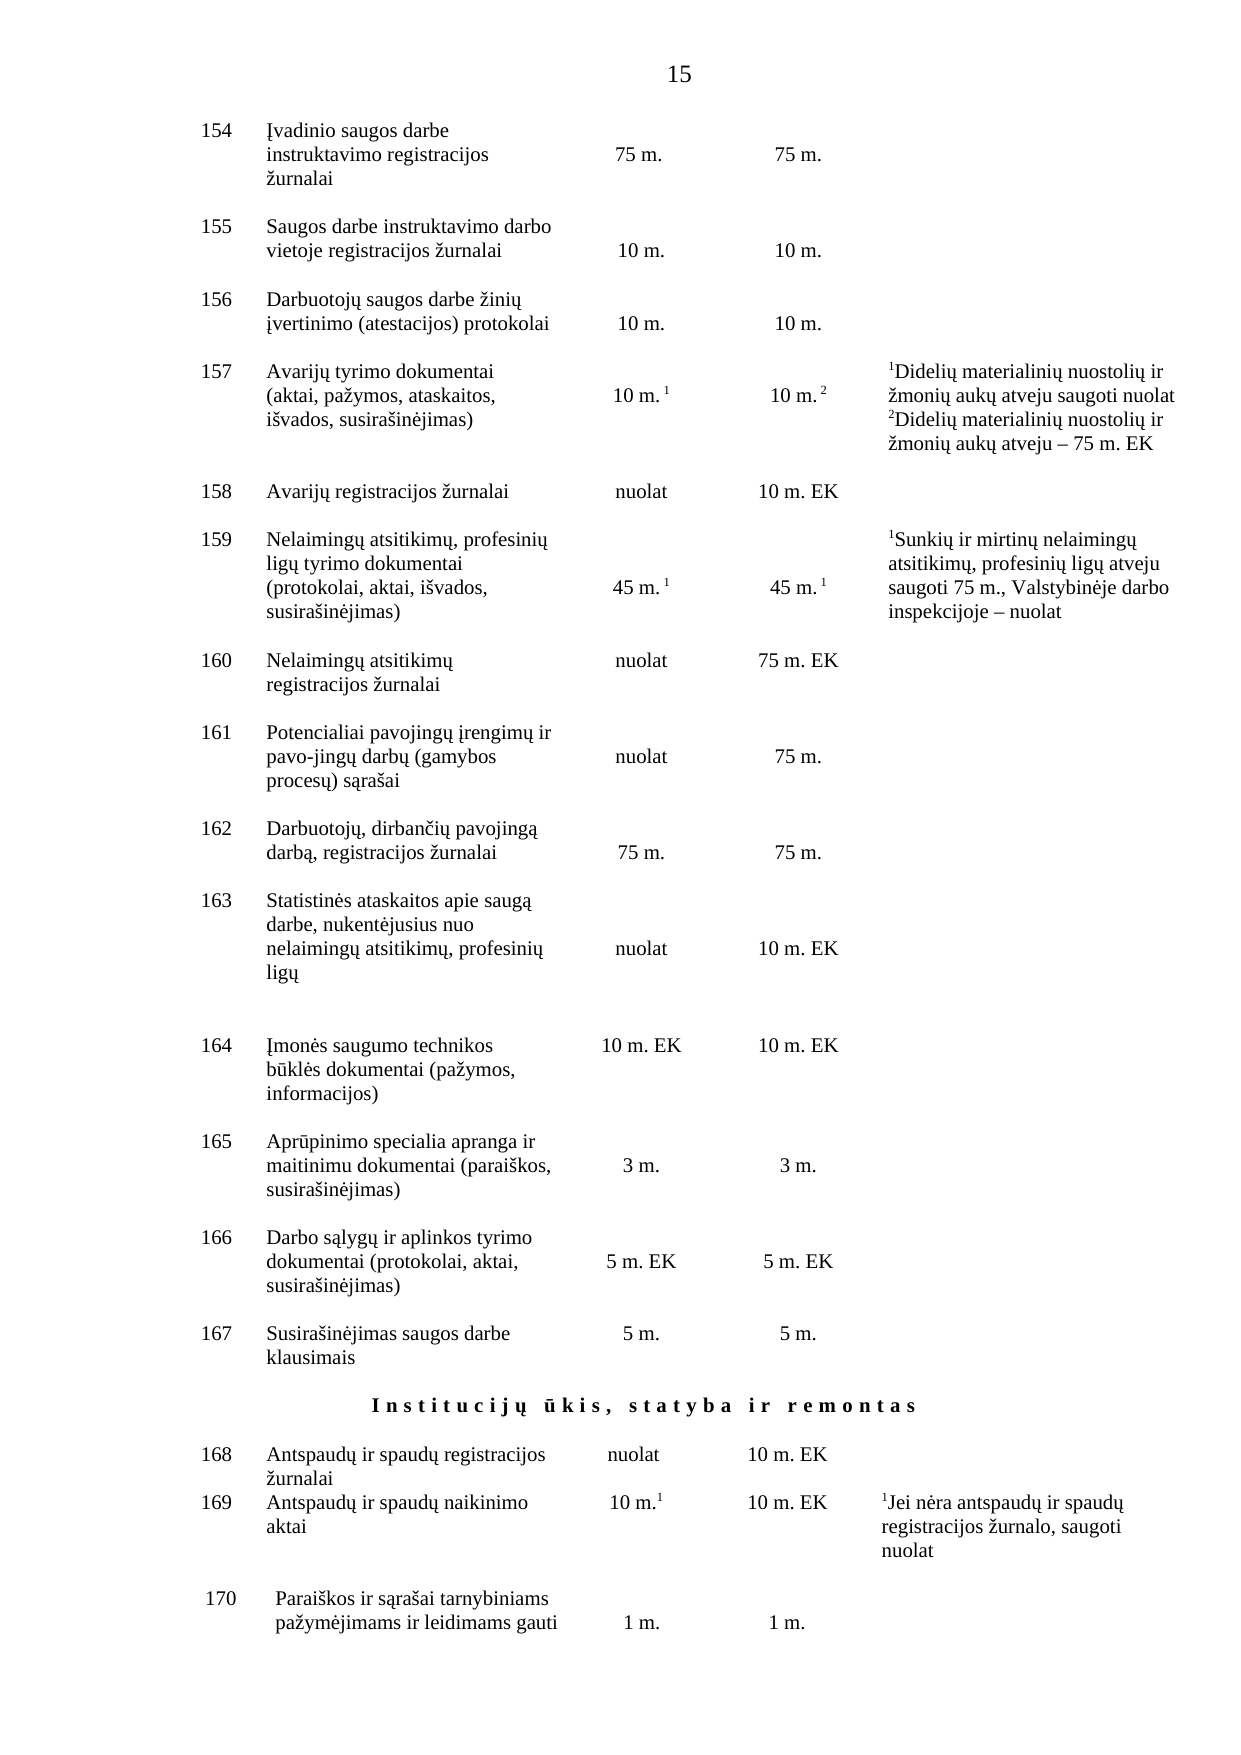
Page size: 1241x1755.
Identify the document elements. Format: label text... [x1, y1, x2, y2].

table_cell [719, 335, 877, 359]
table_cell [1207, 792, 1211, 816]
table_cell [1171, 1201, 1175, 1225]
table_cell [255, 335, 563, 359]
table_cell 1 m. [709, 1586, 865, 1634]
table_cell [1211, 1369, 1219, 1393]
table_cell [1203, 864, 1207, 888]
table_cell [1198, 287, 1202, 335]
table_cell [877, 1105, 1207, 1129]
table_cell [1203, 1321, 1207, 1369]
table_cell [255, 624, 563, 647]
table_cell [1211, 335, 1219, 359]
table_cell [255, 190, 563, 214]
table_cell [255, 1297, 563, 1321]
table_cell [1194, 479, 1198, 503]
table_cell [1211, 1442, 1219, 1490]
table_cell [177, 455, 255, 479]
table_cell [719, 503, 877, 527]
table_cell [563, 792, 719, 816]
table_cell [1194, 1562, 1198, 1586]
table_cell 5 m. [563, 1321, 719, 1369]
table_cell [1198, 1201, 1202, 1225]
table_cell [877, 287, 1193, 335]
table_cell 10 m. 2 [719, 359, 877, 455]
table_cell [1207, 455, 1211, 479]
table_cell [1211, 214, 1219, 262]
table_cell 10 m. EK [704, 1442, 870, 1490]
table_cell [1194, 864, 1198, 888]
table_cell [877, 190, 1193, 214]
table_cell [1211, 190, 1219, 214]
table_cell 10 m. [719, 214, 877, 262]
table_cell 75 m. [563, 816, 719, 864]
table_cell [1211, 503, 1219, 527]
table_cell [1032, 1201, 1068, 1225]
table_cell Susirašinėjimas saugos darbe klausimais [255, 1321, 563, 1369]
table_cell [1211, 1105, 1219, 1129]
table_cell [1207, 1586, 1211, 1634]
table_cell [1194, 118, 1198, 190]
table_cell [877, 1297, 1184, 1321]
table_cell [1203, 455, 1207, 479]
table_cell [1207, 648, 1211, 696]
table_cell 10 m. 1 [563, 359, 719, 455]
table_cell [719, 1297, 877, 1321]
table_cell 167 [177, 1321, 255, 1369]
table_cell Nelaimingų atsitikimų registracijos žurnalai [255, 648, 563, 696]
table_cell [1189, 1321, 1193, 1369]
table_cell [877, 1321, 1184, 1369]
table_cell [1211, 1490, 1219, 1562]
table_cell [1207, 1321, 1211, 1369]
table_cell [1194, 624, 1198, 647]
table_cell [1211, 816, 1219, 864]
table_cell [1203, 696, 1207, 720]
table_cell [1207, 527, 1211, 623]
table_cell [1194, 888, 1198, 1105]
table_cell [1198, 792, 1202, 816]
table_cell [563, 503, 719, 527]
table_cell [563, 1105, 719, 1129]
table_cell [1194, 720, 1198, 792]
table_cell 169 [177, 1490, 255, 1562]
table_cell [1198, 1225, 1202, 1297]
table_cell nuolat [568, 1442, 704, 1490]
table_cell 1Jei nėra antspaudų ir spaudų registracijos žurnalo, saugoti nuolat [870, 1490, 1184, 1562]
table_cell [255, 1105, 563, 1129]
table_cell [1207, 720, 1211, 792]
table_cell Paraiškos ir sąrašai tarnybiniams pažymėjimams ir leidimams gauti [264, 1586, 574, 1634]
table_cell [1203, 1562, 1207, 1586]
table_cell [177, 190, 255, 214]
table_cell [1198, 503, 1202, 527]
table_cell [1207, 287, 1211, 335]
table_cell 45 m. 1 [719, 527, 877, 623]
table_cell Įvadinio saugos darbe instruktavimo registracijos žurnalai [255, 118, 563, 190]
table_cell [563, 263, 719, 287]
table_cell 45 m. 1 [563, 527, 719, 623]
table_cell [1207, 1297, 1211, 1321]
table_cell [1207, 263, 1211, 287]
table_cell [719, 1201, 877, 1225]
table_cell [1207, 864, 1211, 888]
table_cell [177, 624, 255, 647]
table_cell [1203, 624, 1207, 647]
table_cell [1198, 1297, 1202, 1321]
table_cell 166 [177, 1225, 255, 1297]
table_cell Antspaudų ir spaudų registracijos žurnalai [255, 1442, 567, 1490]
table_cell [1189, 1562, 1193, 1586]
table_cell [255, 263, 563, 287]
table_cell [1166, 1201, 1171, 1225]
table_cell [1203, 1586, 1207, 1634]
table_cell [1198, 1321, 1202, 1369]
table_cell [877, 1369, 1207, 1393]
table_cell [1211, 1225, 1219, 1297]
table_cell [1211, 263, 1219, 287]
table_cell [568, 1562, 704, 1586]
table_cell [1185, 1225, 1189, 1297]
table_cell [1171, 1586, 1175, 1634]
table_cell [177, 335, 255, 359]
table_cell [177, 1394, 255, 1442]
table_cell [1161, 1201, 1166, 1225]
table_cell 1 m. [574, 1586, 709, 1634]
table_cell [255, 696, 563, 720]
table_cell nuolat [563, 720, 719, 792]
table_cell [1198, 816, 1202, 864]
table_cell [1175, 1201, 1184, 1225]
table_cell [1207, 190, 1211, 214]
table_cell 75 m. [719, 816, 877, 864]
table_cell 5 m. EK [563, 1225, 719, 1297]
table_cell [255, 1369, 563, 1393]
table_cell [177, 263, 255, 287]
table_cell [1194, 359, 1198, 455]
table_cell [1207, 118, 1211, 190]
table_cell [719, 1369, 877, 1393]
table_cell [255, 455, 563, 479]
table_cell 165 [177, 1129, 255, 1201]
table_cell [177, 696, 255, 720]
table_cell [877, 720, 1193, 792]
table_cell Statistinės ataskaitos apie saugą darbe, nukentėjusius nuo nelaimingų atsitikimų, profesinių ligų Įmonės saugumo technikos būklės dokumentai (pažymos, informacijos) [255, 888, 563, 1105]
table_cell [1203, 527, 1207, 623]
table_cell Saugos darbe instruktavimo darbo vietoje registracijos žurnalai [255, 214, 563, 262]
table_cell [1203, 1225, 1207, 1297]
table_cell [1198, 1562, 1202, 1586]
table_cell [1203, 118, 1207, 190]
table_cell [1194, 1201, 1198, 1225]
table_cell [1211, 359, 1219, 455]
table_cell [1211, 1586, 1219, 1634]
table_cell [877, 1129, 1207, 1201]
table_cell [1203, 479, 1207, 503]
table_cell [1194, 648, 1198, 696]
table_cell [1194, 263, 1198, 287]
table_cell [1194, 335, 1198, 359]
table_cell [1194, 816, 1198, 864]
table_cell [255, 503, 563, 527]
table_cell [877, 503, 1193, 527]
table_cell 163 164 [177, 888, 255, 1105]
table_cell 75 m. [563, 118, 719, 190]
table_cell [877, 816, 1193, 864]
table_cell [1203, 503, 1207, 527]
table_cell [1207, 1225, 1211, 1297]
table_cell [1211, 455, 1219, 479]
table_cell [719, 792, 877, 816]
table_cell [255, 1562, 567, 1586]
table_cell [1211, 1129, 1219, 1201]
table_cell [1207, 888, 1211, 1105]
table_cell [1198, 696, 1202, 720]
table_cell [1211, 792, 1219, 816]
table_cell Darbuotojų, dirbančių pavojingą darbą, registracijos žurnalai [255, 816, 563, 864]
table_cell Potencialiai pavojingų įrengimų ir pavo-jingų darbų (gamybos procesų) sąrašai [255, 720, 563, 792]
table_cell [1207, 624, 1211, 647]
table_cell 160 [177, 648, 255, 696]
table_cell Avarijų tyrimo dokumentai (aktai, pažymos, ataskaitos, išvados, susirašinėjimas) [255, 359, 563, 455]
table_cell [877, 263, 1193, 287]
table_cell [255, 1201, 563, 1225]
table_cell 1Didelių materialinių nuostolių ir žmonių aukų atveju saugoti nuolat 2Didelių materialinių nuostolių ir žmonių aukų atveju – 75 m. EK [877, 359, 1193, 455]
table_cell [1198, 118, 1202, 190]
table_cell [1211, 1297, 1219, 1321]
table_cell 161 [177, 720, 255, 792]
table_cell [719, 190, 877, 214]
table_cell [1194, 1297, 1198, 1321]
table_cell 75 m. [719, 720, 877, 792]
table_cell [877, 648, 1193, 696]
table_cell [1207, 1394, 1211, 1442]
table_cell 10 m. [563, 287, 719, 335]
table_cell [177, 864, 255, 888]
table_cell [1207, 816, 1211, 864]
table_cell 162 [177, 816, 255, 864]
table_cell Institucijų ūkis, statyba ir remontas [255, 1394, 1032, 1442]
table_cell [1203, 190, 1207, 214]
table_cell [1198, 1586, 1202, 1634]
table_cell [1211, 624, 1219, 647]
table_cell 10 m.1 [568, 1490, 704, 1562]
table_cell [1198, 888, 1202, 1105]
table_cell 158 [177, 479, 255, 503]
table_cell [1203, 1201, 1207, 1225]
table_cell [563, 696, 719, 720]
table_cell [1198, 479, 1202, 503]
table_cell Darbo sąlygų ir aplinkos tyrimo dokumentai (protokolai, aktai, susirašinėjimas) [255, 1225, 563, 1297]
table_cell [719, 864, 877, 888]
table_cell [1198, 455, 1202, 479]
table_cell [1198, 359, 1202, 455]
table_cell [1211, 118, 1219, 190]
table_cell [563, 190, 719, 214]
table_cell [1198, 527, 1202, 623]
table_cell [1189, 1586, 1193, 1634]
table_cell [1198, 190, 1202, 214]
table_cell [1198, 624, 1202, 647]
table_cell [1185, 1201, 1189, 1225]
table_cell 10 m. EK [704, 1490, 870, 1562]
table_cell [1211, 720, 1219, 792]
table_cell [1185, 1297, 1189, 1321]
table_cell [1207, 1105, 1211, 1129]
table_cell [1032, 1394, 1207, 1442]
table_cell [1194, 696, 1198, 720]
table_cell [1207, 696, 1211, 720]
table_cell [1185, 1490, 1189, 1562]
table_cell [563, 624, 719, 647]
table_cell 1Sunkių ir mirtinų nelaimingų atsitikimų, profesinių ligų atveju saugoti 75 m., Valstybinėje darbo inspekcijoje – nuolat [877, 527, 1193, 623]
table_cell [1194, 1321, 1198, 1369]
table_cell [1198, 720, 1202, 792]
table_cell 168 [177, 1442, 255, 1490]
table_cell Darbuotojų saugos darbe žinių įvertinimo (atestacijos) protokolai [255, 287, 563, 335]
table_cell [1211, 1394, 1219, 1442]
table_cell Aprūpinimo specialia apranga ir maitinimu dokumentai (paraiškos, susirašinėjimas) [255, 1129, 563, 1201]
table_cell 155 [177, 214, 255, 262]
table_cell [177, 1201, 255, 1225]
table_cell [1203, 1297, 1207, 1321]
table_cell [1198, 648, 1202, 696]
table_cell [1207, 503, 1211, 527]
table_cell nuolat [563, 479, 719, 503]
table_cell [1189, 1297, 1193, 1321]
table_cell 157 [177, 359, 255, 455]
table_cell [704, 1562, 870, 1586]
table_cell [1194, 527, 1198, 623]
table_cell nuolat [563, 648, 719, 696]
table_cell [563, 455, 719, 479]
table_cell [1194, 287, 1198, 335]
table_cell [877, 1201, 881, 1225]
table_cell [1185, 1586, 1189, 1634]
table_cell [177, 792, 255, 816]
table_cell [563, 1369, 719, 1393]
table_cell [865, 1586, 1171, 1634]
table_cell 159 [177, 527, 255, 623]
table_cell 10 m. [719, 287, 877, 335]
table_cell [877, 479, 1193, 503]
table_cell [877, 696, 1193, 720]
table_cell [877, 1225, 1184, 1297]
table_cell [177, 1105, 255, 1129]
table_cell [1211, 1562, 1219, 1586]
table_cell 154 [177, 118, 255, 190]
table_cell [1211, 888, 1219, 1105]
table_cell [1211, 527, 1219, 623]
table_cell [1194, 792, 1198, 816]
table_cell [563, 864, 719, 888]
table_cell [877, 624, 1193, 647]
table_cell [1194, 190, 1198, 214]
table_cell [1194, 1490, 1198, 1562]
table_cell [1203, 359, 1207, 455]
table_cell [1203, 287, 1207, 335]
table_cell [1211, 696, 1219, 720]
table_cell [1211, 287, 1219, 335]
table_cell [1198, 335, 1202, 359]
table_cell [1211, 1321, 1219, 1369]
table_cell [1207, 1490, 1211, 1562]
table_cell [1211, 1201, 1219, 1225]
table_cell [1154, 1201, 1161, 1225]
table_cell [255, 792, 563, 816]
table_cell [870, 1442, 1207, 1490]
table_cell [1211, 648, 1219, 696]
table_cell [1207, 1129, 1211, 1201]
table_cell [1194, 1586, 1198, 1634]
table_cell [1194, 214, 1198, 262]
table_cell 5 m. EK [719, 1225, 877, 1297]
table_cell [1207, 479, 1211, 503]
table_cell [1194, 1225, 1198, 1297]
table_cell Nelaimingų atsitikimų, profesinių ligų tyrimo dokumentai (protokolai, aktai, išvados, susirašinėjimas) [255, 527, 563, 623]
table_cell [1194, 455, 1198, 479]
table_cell [1203, 888, 1207, 1105]
table_cell [881, 1201, 887, 1225]
table_cell Antspaudų ir spaudų naikinimo aktai [255, 1490, 567, 1562]
table_cell [1207, 1562, 1211, 1586]
table_cell [1198, 864, 1202, 888]
table_cell [1203, 792, 1207, 816]
table_cell [719, 624, 877, 647]
table_cell [1198, 1490, 1202, 1562]
table_cell [563, 335, 719, 359]
table_cell [1185, 1562, 1189, 1586]
table_cell [1185, 1321, 1189, 1369]
table_cell 5 m. [719, 1321, 877, 1369]
table_cell 10 m. EK 10 m. EK [719, 888, 877, 1105]
table_cell [877, 335, 1193, 359]
table_cell [1203, 263, 1207, 287]
table_cell [1198, 214, 1202, 262]
table_cell [870, 1562, 1184, 1586]
table_cell [877, 792, 1193, 816]
table_cell Avarijų registracijos žurnalai [255, 479, 563, 503]
table_cell [877, 864, 1193, 888]
table_cell [1203, 214, 1207, 262]
table_cell [1194, 503, 1198, 527]
table_cell 156 [177, 287, 255, 335]
table_cell [1207, 1442, 1211, 1490]
table_cell [1068, 1201, 1153, 1225]
table_cell [177, 503, 255, 527]
table_cell [719, 263, 877, 287]
table_cell [877, 455, 1193, 479]
table_cell [1207, 1201, 1211, 1225]
table_cell [887, 1201, 1032, 1225]
table_cell [1211, 479, 1219, 503]
table_cell 3 m. [563, 1129, 719, 1201]
table_cell [1207, 359, 1211, 455]
table_cell [719, 696, 877, 720]
table_cell [1203, 1490, 1207, 1562]
table_cell [877, 214, 1193, 262]
table_cell 10 m. [563, 214, 719, 262]
table_cell [1189, 1201, 1193, 1225]
table_cell [877, 888, 1193, 1105]
table_cell 3 m. [719, 1129, 877, 1201]
table_cell [719, 455, 877, 479]
table_cell [1207, 214, 1211, 262]
table_cell [877, 118, 1193, 190]
table_cell [1207, 1369, 1211, 1393]
table_cell 170 [177, 1586, 264, 1634]
table_cell [1203, 648, 1207, 696]
table_cell [1207, 335, 1211, 359]
table_cell [1189, 1490, 1193, 1562]
table_cell [177, 1562, 255, 1586]
table_cell [1211, 864, 1219, 888]
table_cell [177, 1297, 255, 1321]
table_cell [177, 1369, 255, 1393]
table_cell [719, 1105, 877, 1129]
table_cell [1203, 816, 1207, 864]
table_cell [1203, 720, 1207, 792]
table_cell [563, 1201, 719, 1225]
table_cell 75 m. [719, 118, 877, 190]
table_cell [1175, 1586, 1184, 1634]
table_cell nuolat 10 m. EK [563, 888, 719, 1105]
table_cell 10 m. EK [719, 479, 877, 503]
table_cell 75 m. EK [719, 648, 877, 696]
table_cell [255, 864, 563, 888]
table_cell [1198, 263, 1202, 287]
table_cell [563, 1297, 719, 1321]
table_cell [1203, 335, 1207, 359]
table_cell [1189, 1225, 1193, 1297]
